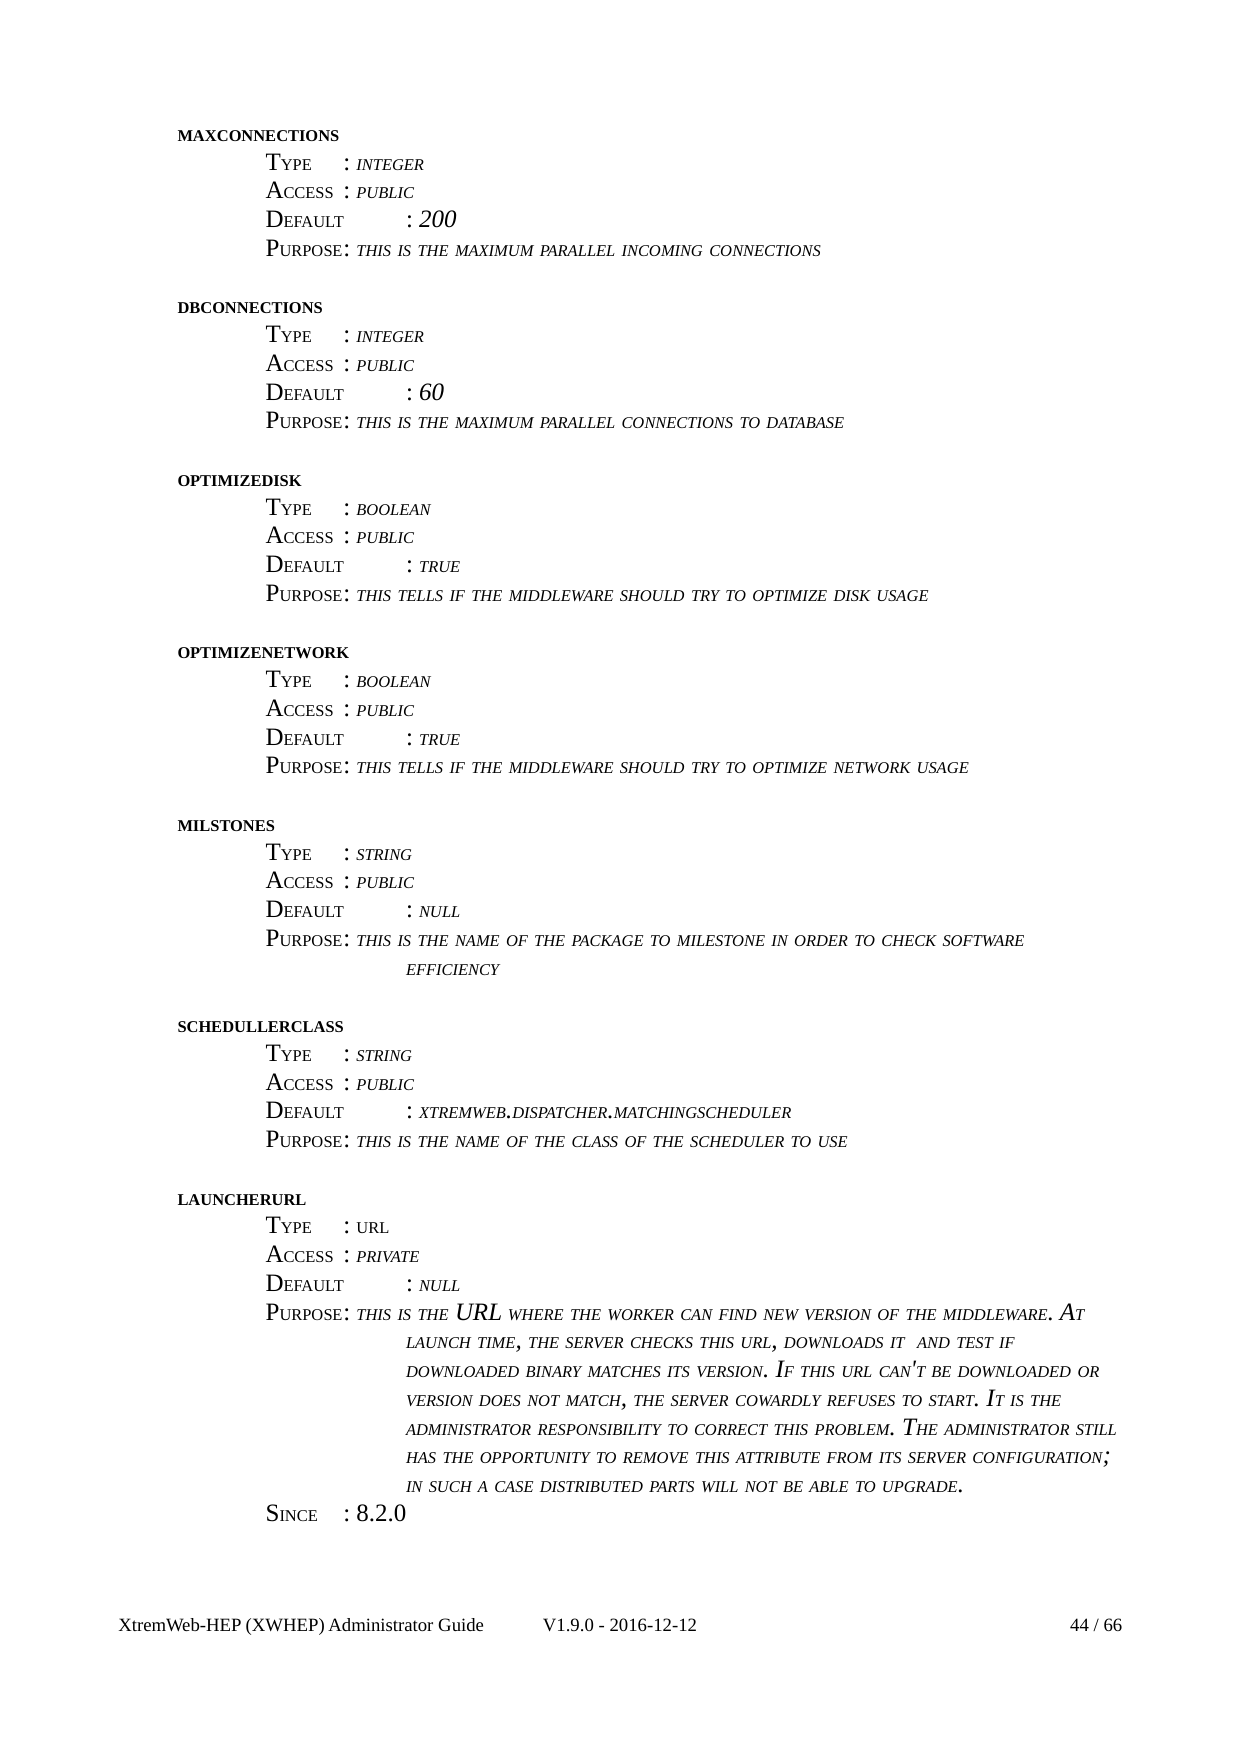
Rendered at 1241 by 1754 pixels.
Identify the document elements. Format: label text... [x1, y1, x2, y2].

text Purpose : this is the URL where the worker can find new version of the middleware. At launch time, the server checks this url, downloads it and test if downloaded binary matches its version. If this url can't be downloaded or version does not match, the server cowardly refuses to start. It is the administrator responsibility to correct this problem. The administrator still has the opportunity to remove this attribute from its server configuration; in such a case distributed parts will not be able to upgrade. [265, 1297, 1122, 1498]
text Default : 60 [265, 377, 1122, 406]
text Type : boolean [265, 492, 1122, 521]
text Type : integer [265, 319, 1122, 348]
text launcherurl [177, 1182, 1122, 1211]
text Default : null [265, 1268, 1122, 1297]
text Type : string [265, 837, 1122, 866]
text Default : true [265, 722, 1122, 751]
text Type : string [265, 1038, 1122, 1067]
text Access : private [265, 1239, 1122, 1268]
text Purpose : this tells if the middleware should try to optimize network usage [265, 751, 1122, 779]
text Access : public [265, 693, 1122, 722]
text Default : null [265, 894, 1122, 923]
text Purpose : this is the maximum parallel incoming connections [265, 233, 1122, 262]
text maxconnections [177, 118, 1122, 147]
text Purpose : this is the maximum parallel connections to database [265, 406, 1122, 434]
text Since : 8.2.0 [265, 1498, 1122, 1527]
text optimizedisk [177, 463, 1122, 492]
text milstones [177, 808, 1122, 837]
text dbconnections [177, 291, 1122, 319]
text Default : 200 [265, 204, 1122, 233]
text Purpose : this tells if the middleware should try to optimize disk usage [265, 578, 1122, 607]
text Purpose : this is the name of the class of the scheduler to use [265, 1124, 1122, 1153]
text Type : url [265, 1211, 1122, 1239]
text Access : public [265, 348, 1122, 377]
text Purpose : this is the name of the package to milestone in order to check software efficiency [265, 923, 1122, 981]
text Access : public [265, 866, 1122, 894]
text Default : xtremweb.dispatcher.matchingscheduler [265, 1096, 1122, 1124]
text Type : boolean [265, 664, 1122, 693]
text Type : integer [265, 147, 1122, 176]
text Default : true [265, 549, 1122, 578]
text schedullerclass [177, 1009, 1122, 1038]
text optimizenetwork [177, 636, 1122, 664]
text Access : public [265, 521, 1122, 549]
text Access : public [265, 1067, 1122, 1096]
text Access : public [265, 176, 1122, 204]
